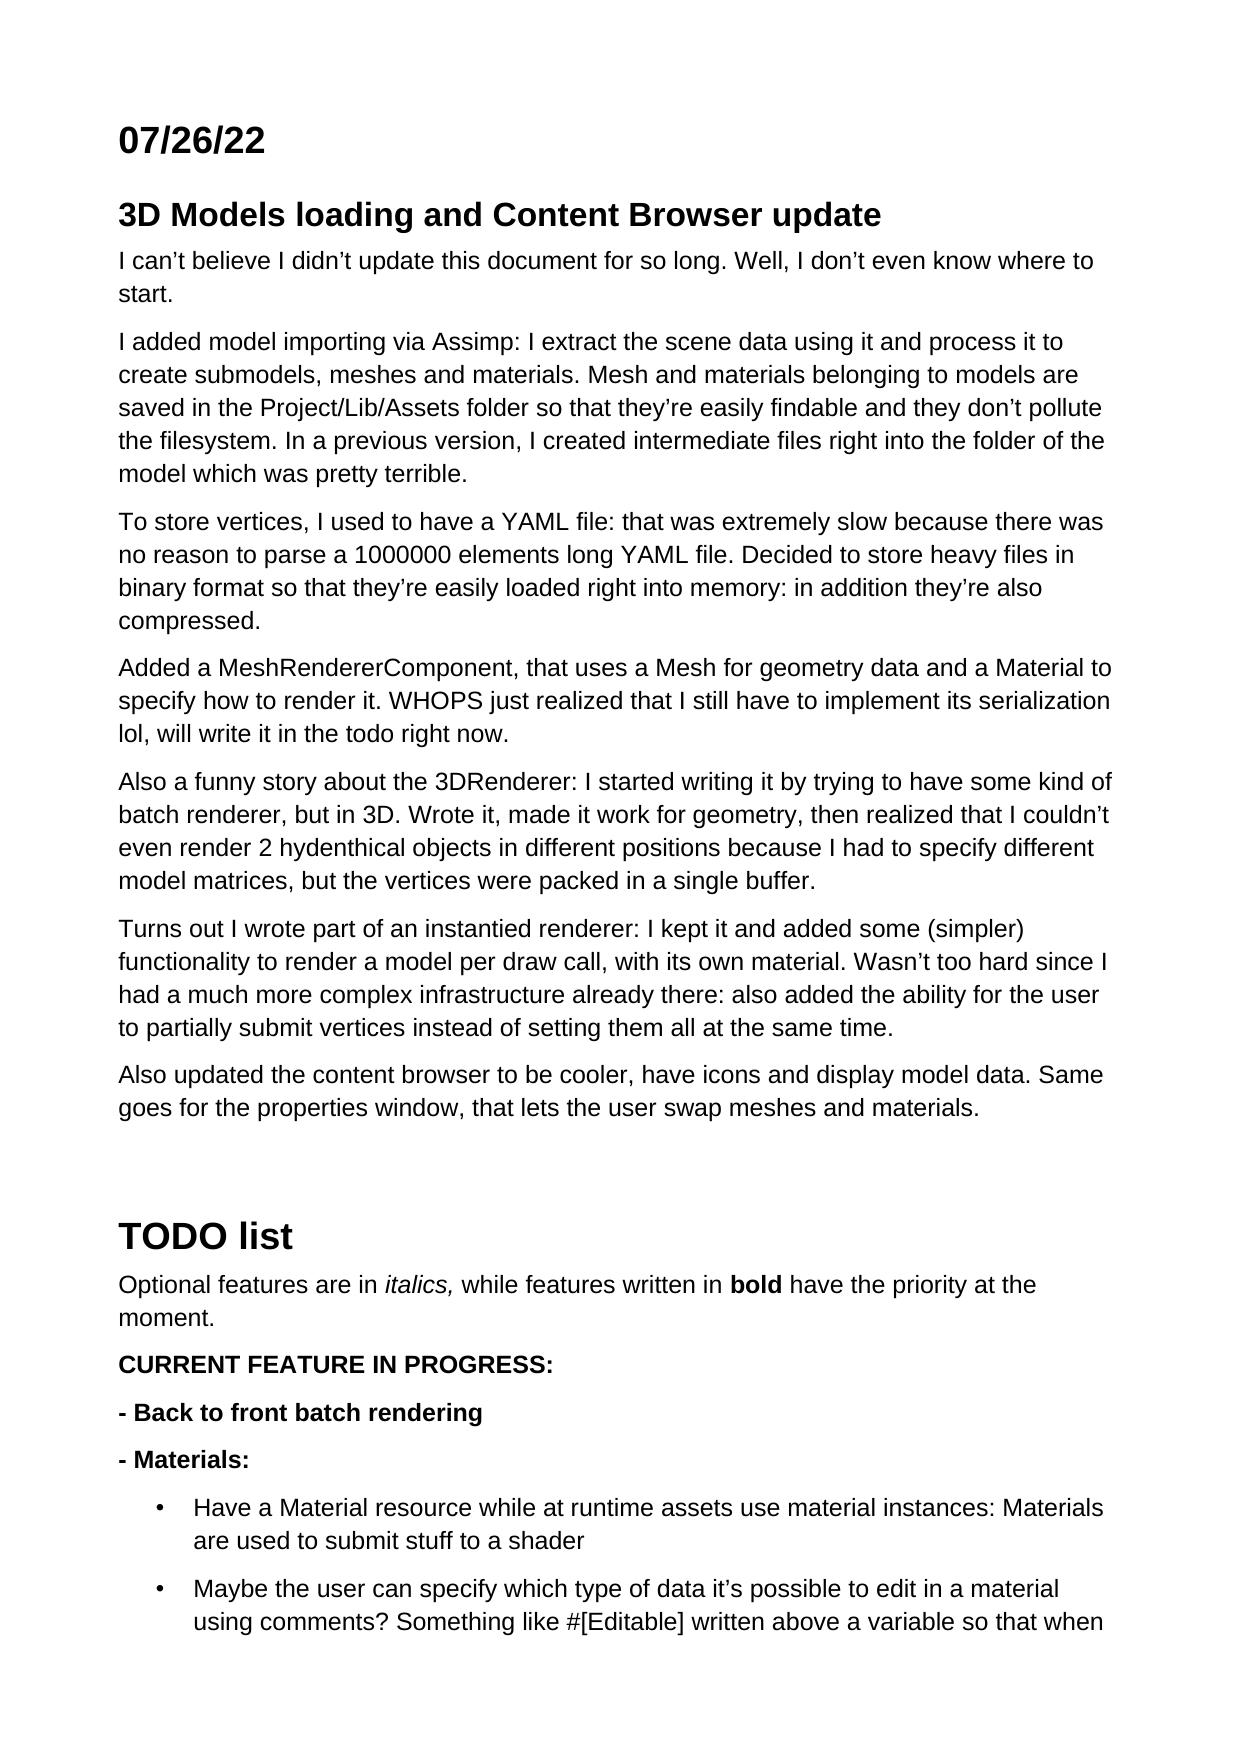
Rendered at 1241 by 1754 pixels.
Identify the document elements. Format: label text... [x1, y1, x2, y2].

subtitle 3D Models loading and Content Browser update [118, 195, 1122, 234]
text I can’t believe I didn’t update this document for so long. Well, I don’t even know where to start. [118, 246, 1122, 308]
text To store vertices, I used to have a YAML file: that was extremely slow because there was no reason to parse a 1000000 elements long YAML file. Decided to store heavy files in binary format so that they’re easily loaded right into memory: in addition they’re also compressed. [118, 507, 1122, 634]
subtitle 07/26/22 [118, 118, 1122, 162]
text I added model importing via Assimp: I extract the scene data using it and process it to create submodels, meshes and materials. Mesh and materials belonging to models are saved in the Project/Lib/Assets folder so that they’re easily findable and they don’t pollute the filesystem. In a previous version, I created intermediate files right into the folder of the model which was pretty terrible. [118, 327, 1122, 488]
list Maybe the user can specify which type of data it’s possible to edit in a material using comments? Something like #[Editable] written above a variable so that when [156, 1574, 1122, 1636]
text - Materials: [118, 1445, 1122, 1474]
text CURRENT FEATURE IN PROGRESS: [118, 1350, 1122, 1379]
list Have a Material resource while at runtime assets use material instances: Materials are used to submit stuff to a shader [156, 1493, 1122, 1555]
text Turns out I wrote part of an instantied renderer: I kept it and added some (simpler) functionality to render a model per draw call, with its own material. Wasn’t too hard since I had a much more complex infrastructure already there: also added the ability for the user to partially submit vertices instead of setting them all at the same time. [118, 913, 1122, 1041]
text Added a MeshRendererComponent, that uses a Mesh for geometry data and a Material to specify how to render it. WHOPS just realized that I still have to implement its serialization lol, will write it in the todo right now. [118, 653, 1122, 748]
text Optional features are in italics, while features written in bold have the priority at the moment. [118, 1269, 1122, 1331]
text Also a funny story about the 3DRenderer: I started writing it by trying to have some kind of batch renderer, but in 3D. Wrote it, made it work for geometry, then realized that I couldn’t even render 2 hydenthical objects in different positions because I had to specify different model matrices, but the vertices were packed in a single buffer. [118, 767, 1122, 895]
subtitle TODO list [118, 1213, 1122, 1257]
text Also updated the content browser to be cooler, have icons and display model data. Same goes for the properties window, that lets the user swap meshes and materials. [118, 1060, 1122, 1122]
text - Back to front batch rendering [118, 1398, 1122, 1427]
